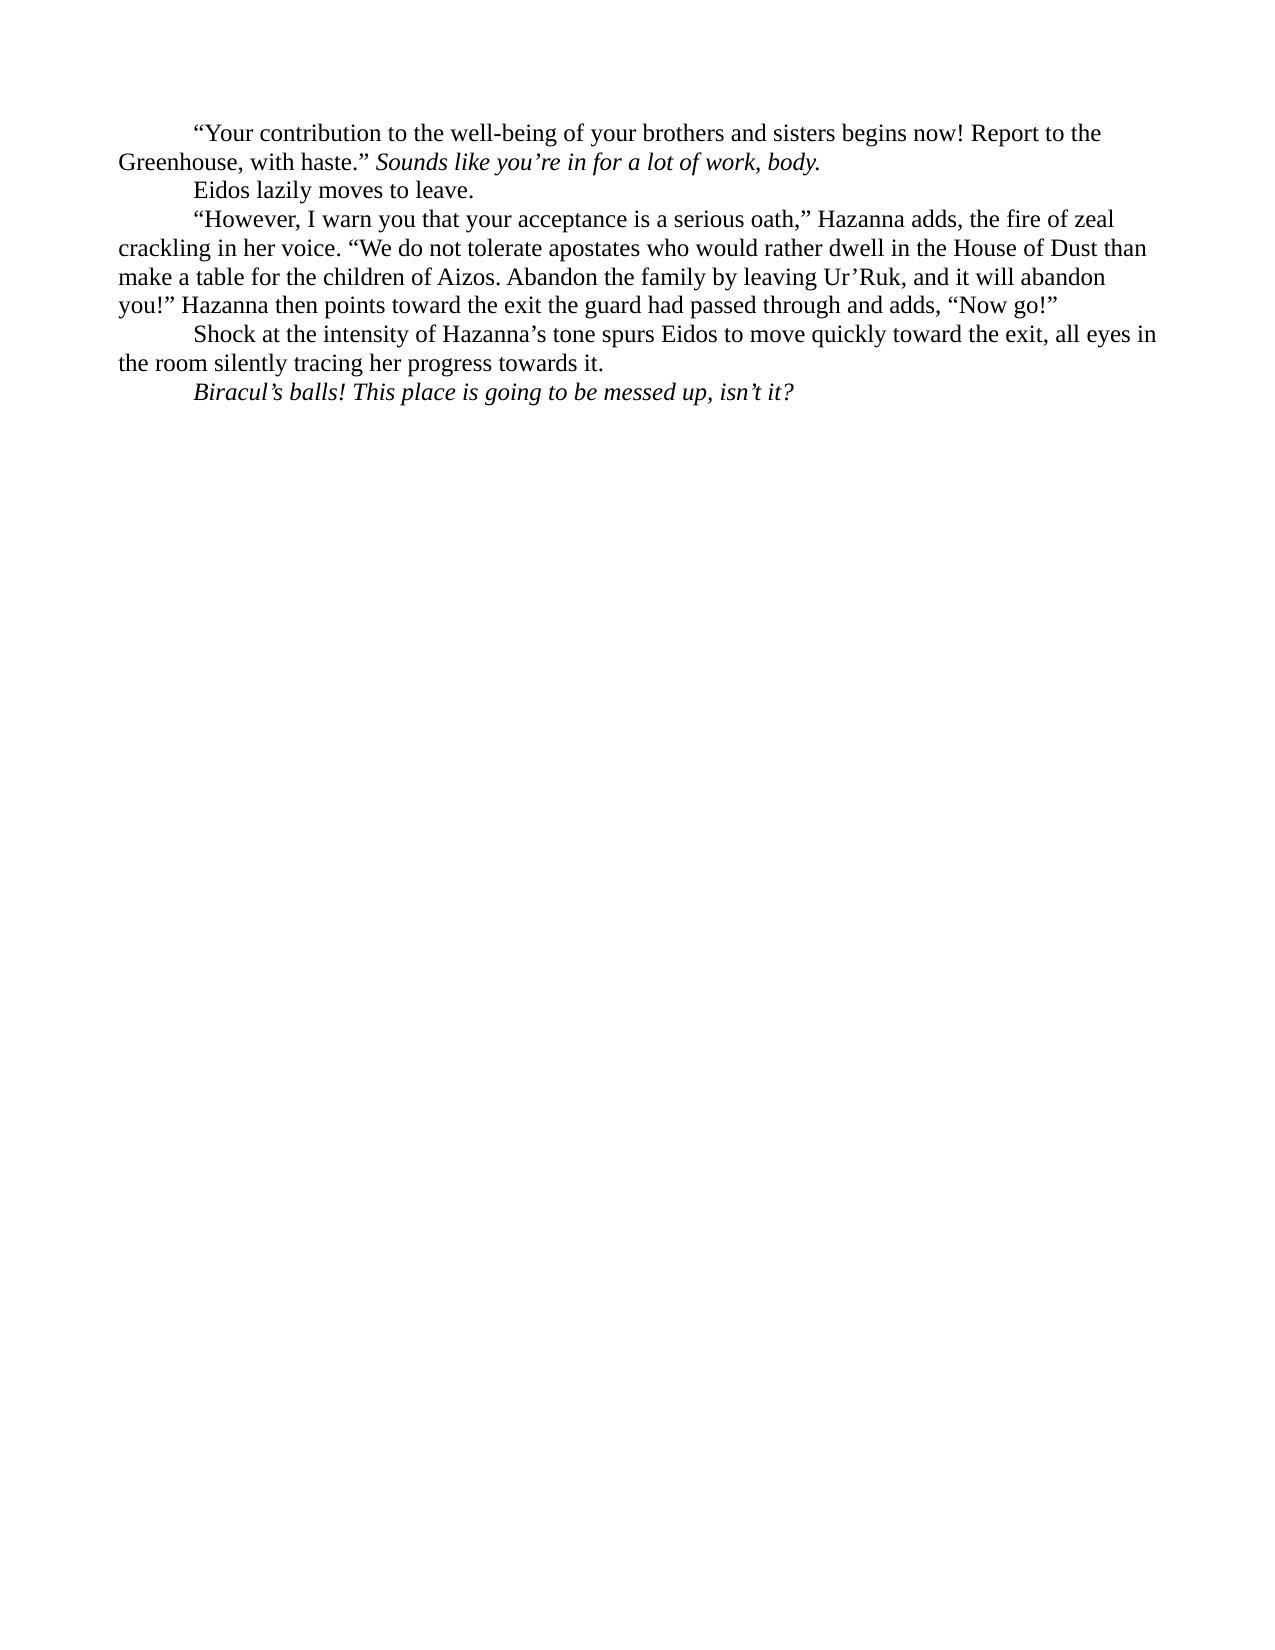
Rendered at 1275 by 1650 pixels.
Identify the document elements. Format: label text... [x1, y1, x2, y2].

text “However, I warn you that your acceptance is a serious oath,” Hazanna adds, the fire of zeal crackling in her voice. “We do not tolerate apostates who would rather dwell in the House of Dust than make a table for the children of Aizos. Abandon the family by leaving Ur’Ruk, and it will abandon you!” Hazanna then points toward the exit the guard had passed through and adds, “Now go!” [118, 204, 1157, 319]
text Eidos lazily moves to leave. [118, 176, 1157, 204]
text Biracul’s balls! This place is going to be messed up, isn’t it? [118, 377, 1157, 406]
text Shock at the intensity of Hazanna’s tone spurs Eidos to move quickly toward the exit, all eyes in the room silently tracing her progress towards it. [118, 319, 1157, 377]
text “Your contribution to the well-being of your brothers and sisters begins now! Report to the Greenhouse, with haste.” Sounds like you’re in for a lot of work, body. [118, 118, 1157, 176]
